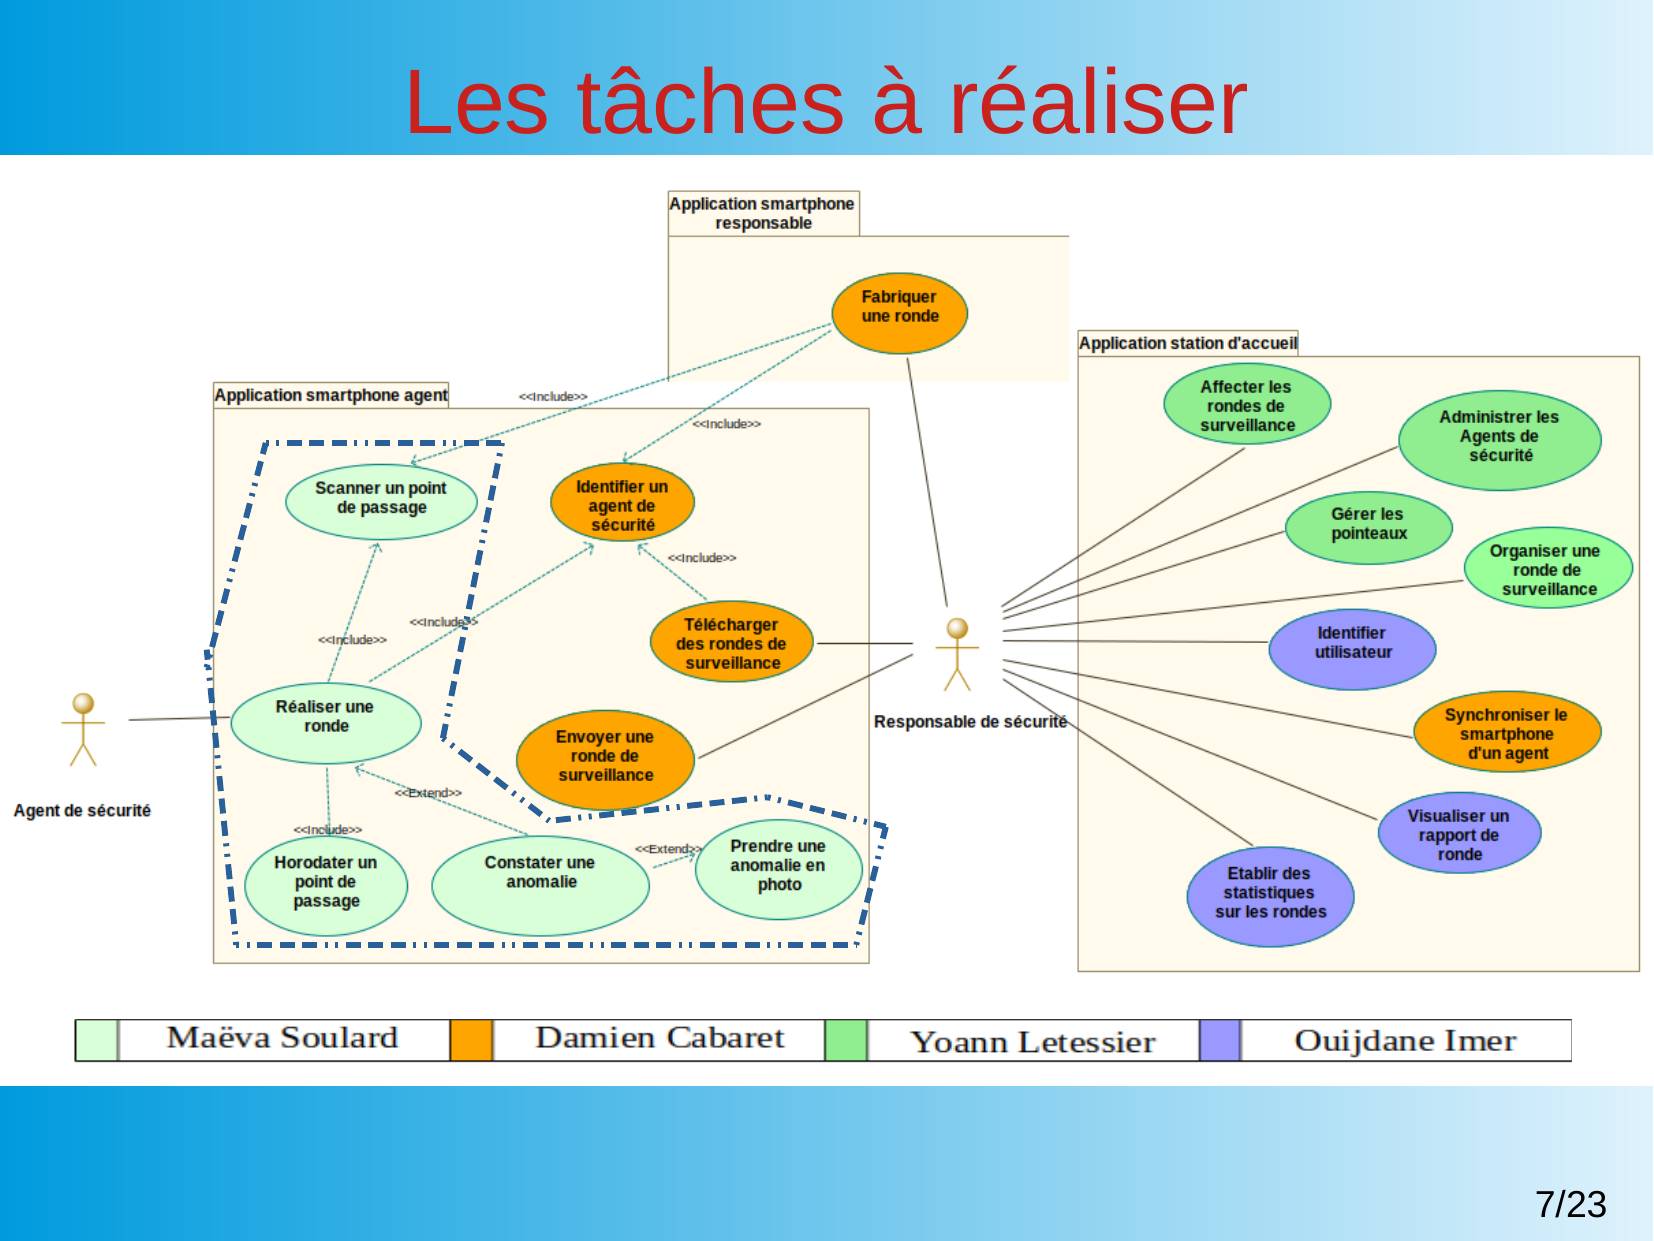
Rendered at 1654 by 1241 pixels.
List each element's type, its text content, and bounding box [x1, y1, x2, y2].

title Les tâches à réaliser [82, 49, 1571, 155]
text_box <numéro>/23 [1520, 1175, 1654, 1241]
picture [65, 1019, 1572, 1067]
picture [0, 177, 1654, 986]
